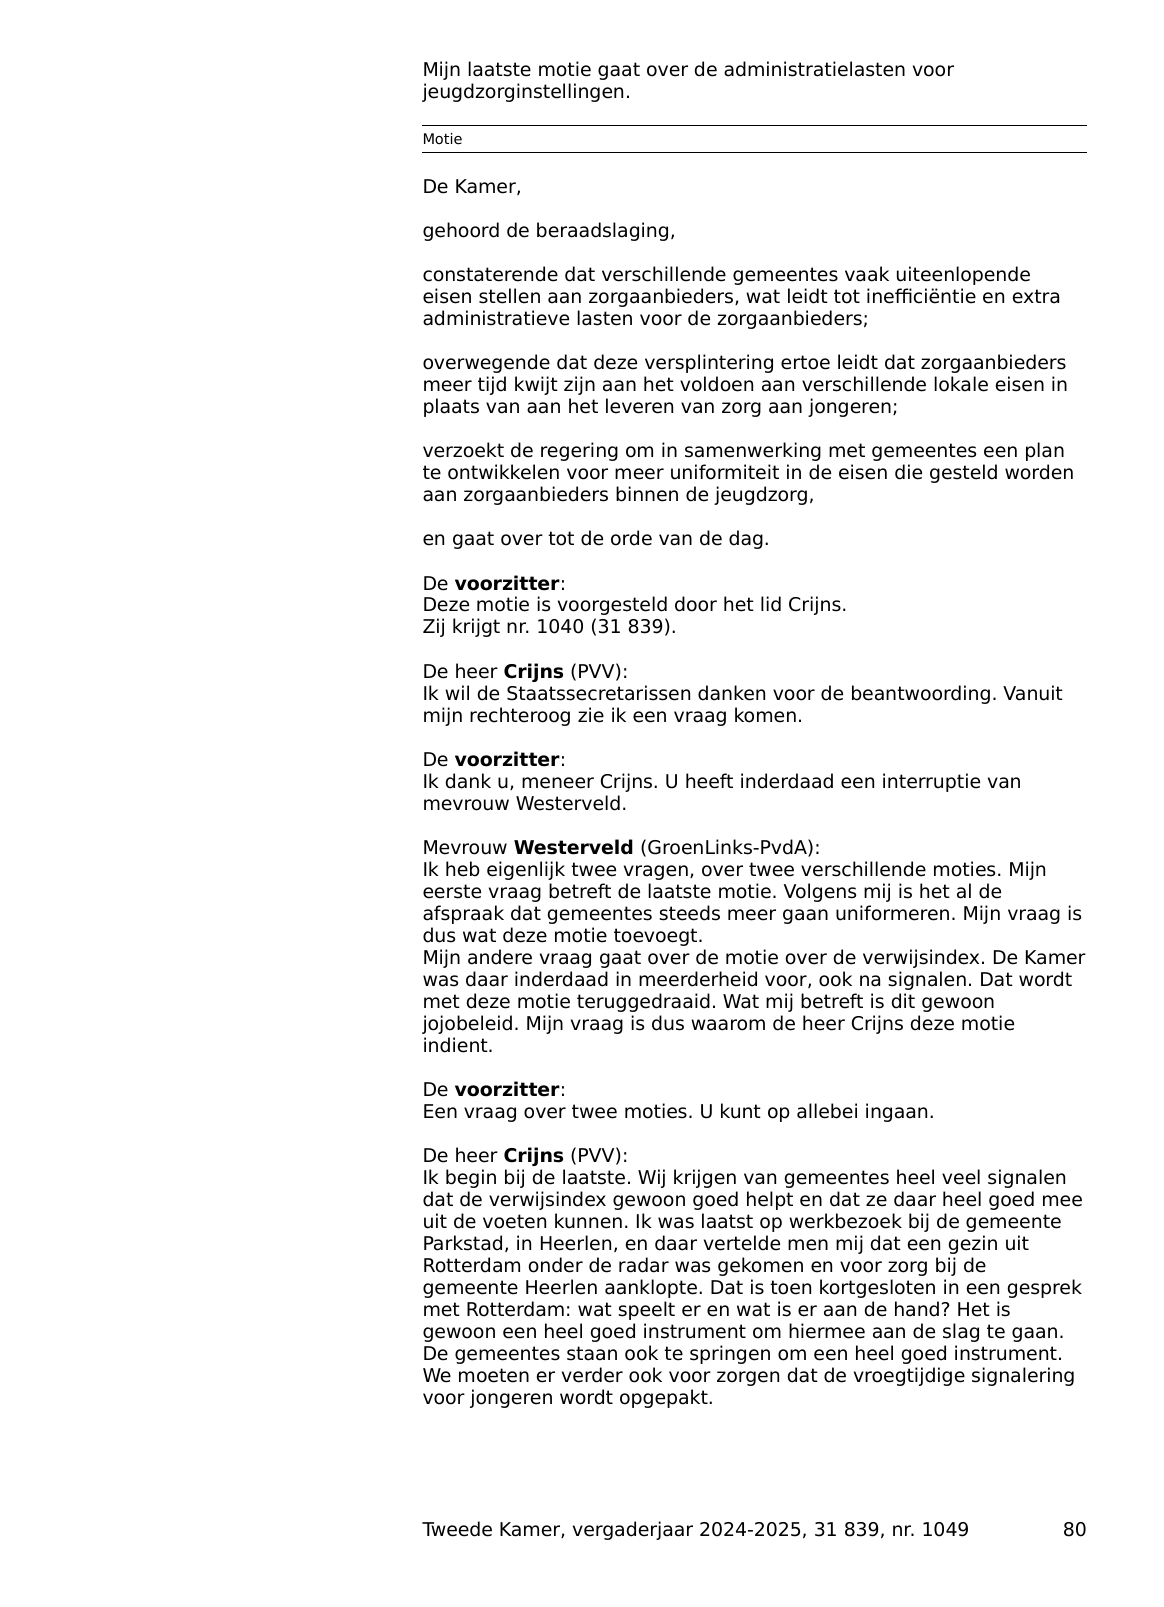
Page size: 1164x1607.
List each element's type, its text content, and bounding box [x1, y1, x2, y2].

text Een vraag over twee moties. U kunt op allebei ingaan. [422, 1101, 1087, 1123]
text Mijn laatste motie gaat over de administratielasten voor jeugdzorginstellingen. [422, 59, 1087, 103]
text De heer Crijns (PVV): [422, 1145, 1087, 1167]
text De Kamer, [422, 176, 1087, 197]
text De heer Crijns (PVV): [422, 661, 1087, 682]
text constaterende dat verschillende gemeentes vaak uiteenlopende eisen stellen aan zorgaanbieders, wat leidt tot inefficiëntie en extra administratieve lasten voor de zorgaanbieders; [422, 264, 1087, 330]
text De voorzitter: [422, 749, 1087, 771]
text De voorzitter: [422, 1079, 1087, 1101]
text Mevrouw Westerveld (GroenLinks-PvdA): [422, 837, 1087, 859]
text Ik wil de Staatssecretarissen danken voor de beantwoording. Vanuit mijn rechteroog zie ik een vraag komen. [422, 682, 1087, 726]
text overwegende dat deze versplintering ertoe leidt dat zorgaanbieders meer tijd kwijt zijn aan het voldoen aan verschillende lokale eisen in plaats van aan het leveren van zorg aan jongeren; [422, 352, 1087, 418]
text De voorzitter: [422, 572, 1087, 594]
table_header Motie [422, 126, 1087, 152]
text Ik heb eigenlijk twee vragen, over twee verschillende moties. Mijn eerste vraag betreft de laatste motie. Volgens mij is het al de afspraak dat gemeentes steeds meer gaan uniformeren. Mijn vraag is dus wat deze motie toevoegt. [422, 859, 1087, 947]
text en gaat over tot de orde van de dag. [422, 528, 1087, 550]
text Ik dank u, meneer Crijns. U heeft inderdaad een interruptie van mevrouw Westerveld. [422, 771, 1087, 814]
text Deze motie is voorgesteld door het lid Crijns. [422, 594, 1087, 616]
text verzoekt de regering om in samenwerking met gemeentes een plan te ontwikkelen voor meer uniformiteit in de eisen die gesteld worden aan zorgaanbieders binnen de jeugdzorg, [422, 440, 1087, 506]
text gehoord de beraadslaging, [422, 220, 1087, 242]
text Mijn andere vraag gaat over de motie over de verwijsindex. De Kamer was daar inderdaad in meerderheid voor, ook na signalen. Dat wordt met deze motie teruggedraaid. Wat mij betreft is dit gewoon jojobeleid. Mijn vraag is dus waarom de heer Crijns deze motie indient. [422, 947, 1087, 1057]
text Ik begin bij de laatste. Wij krijgen van gemeentes heel veel signalen dat de verwijsindex gewoon goed helpt en dat ze daar heel goed mee uit de voeten kunnen. Ik was laatst op werkbezoek bij de gemeente Parkstad, in Heerlen, en daar vertelde men mij dat een gezin uit Rotterdam onder de radar was gekomen en voor zorg bij de gemeente Heerlen aanklopte. Dat is toen kortgesloten in een gesprek met Rotterdam: wat speelt er en wat is er aan de hand? Het is gewoon een heel goed instrument om hiermee aan de slag te gaan. De gemeentes staan ook te springen om een heel goed instrument. We moeten er verder ook voor zorgen dat de vroegtijdige signalering voor jongeren wordt opgepakt. [422, 1167, 1087, 1409]
text Zij krijgt nr. 1040 (31 839). [422, 616, 1087, 638]
